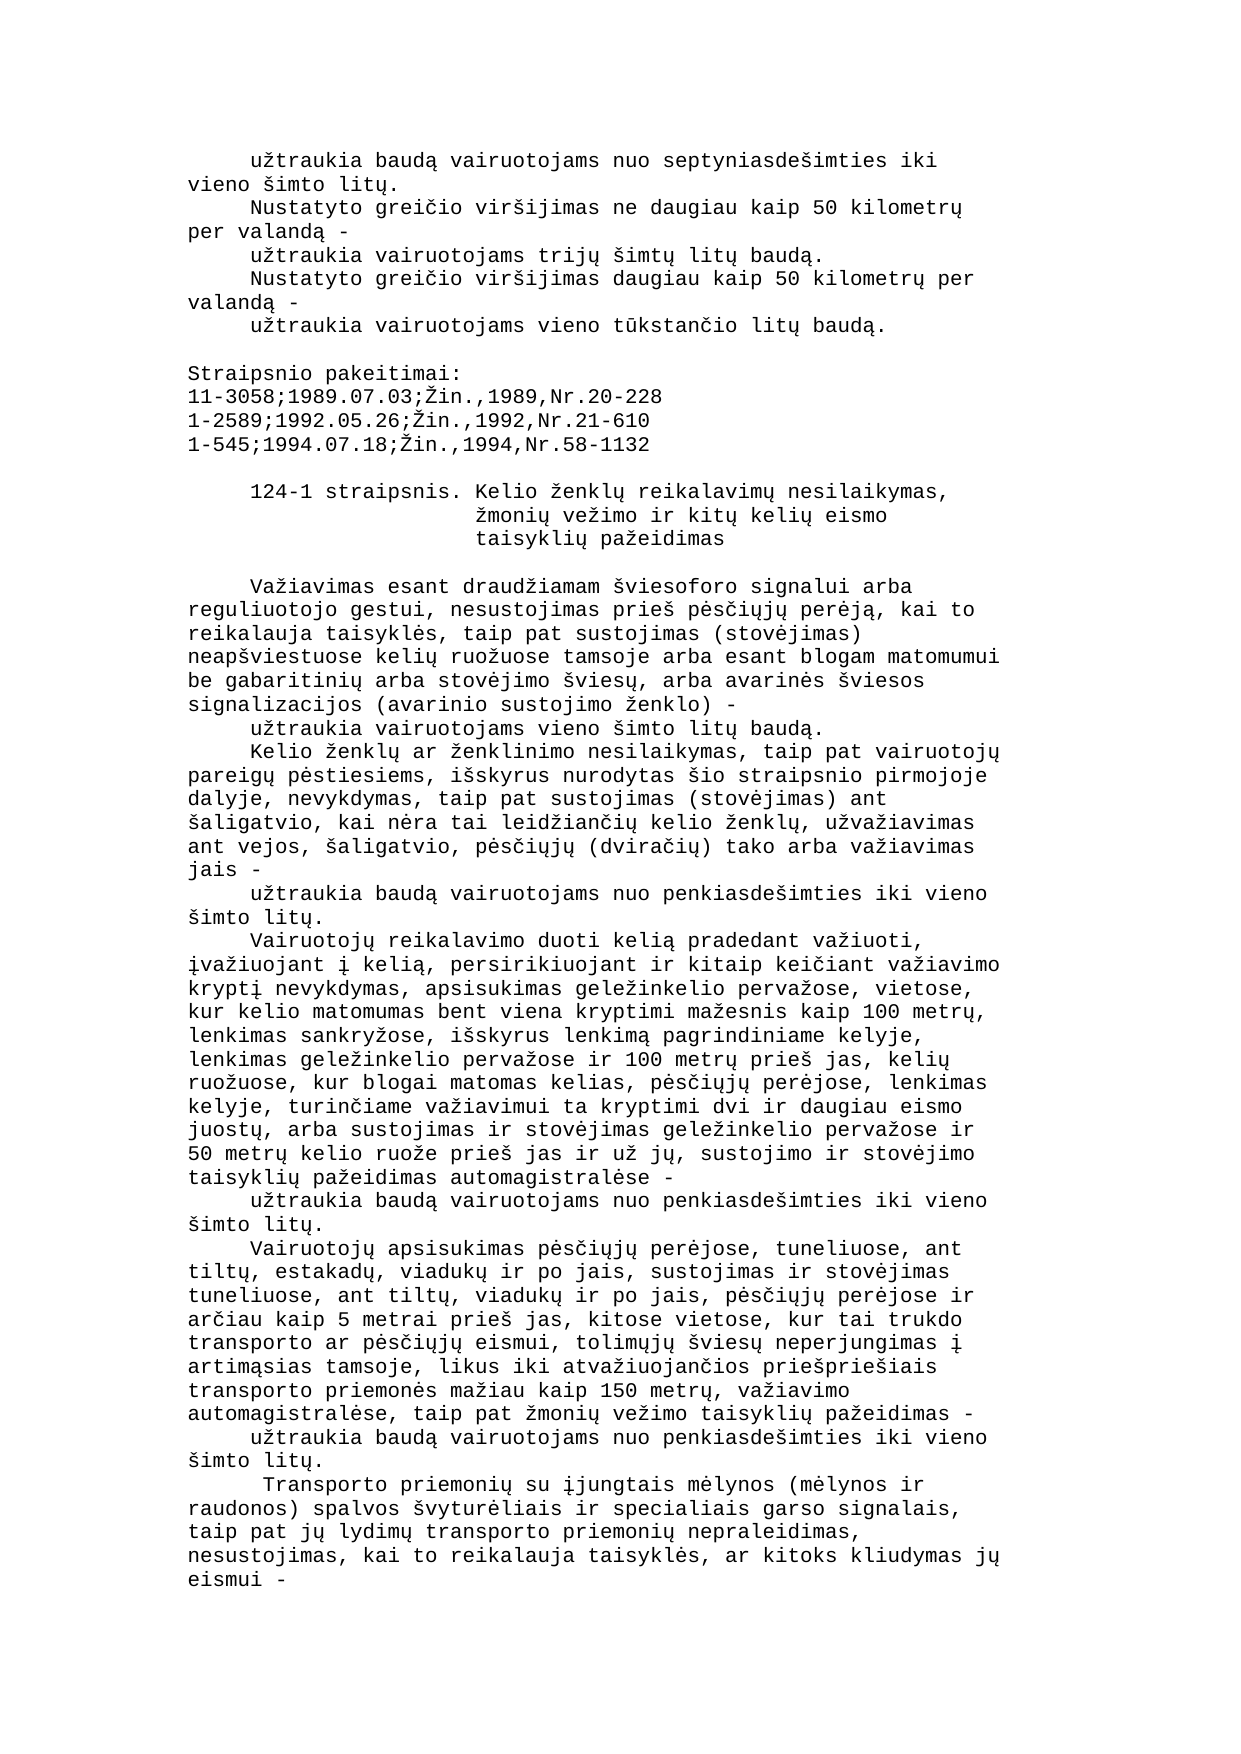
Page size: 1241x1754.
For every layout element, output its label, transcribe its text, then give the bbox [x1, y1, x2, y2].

text Važiavimas esant draudžiamam šviesoforo signalui arba [187, 576, 1053, 599]
text lenkimas geležinkelio pervažose ir 100 metrų prieš jas, kelių [187, 1048, 1053, 1072]
text Straipsnio pakeitimai: [187, 363, 1053, 386]
text ruožuose, kur blogai matomas kelias, pėsčiųjų perėjose, lenkimas [187, 1072, 1053, 1096]
text 1-2589;1992.05.26;Žin.,1992,Nr.21-610 [187, 410, 1053, 434]
text 11-3058;1989.07.03;Žin.,1989,Nr.20-228 [187, 386, 1053, 410]
text užtraukia vairuotojams vieno šimto litų baudą. [187, 717, 1053, 741]
text reguliuotojo gestui, nesustojimas prieš pėsčiųjų perėją, kai to [187, 599, 1053, 623]
text taisyklių pažeidimas [187, 528, 1053, 552]
text signalizacijos (avarinio sustojimo ženklo) - [187, 694, 1053, 717]
text Kelio ženklų ar ženklinimo nesilaikymas, taip pat vairuotojų [187, 741, 1053, 765]
text jais - [187, 859, 1053, 883]
text taisyklių pažeidimas automagistralėse - [187, 1167, 1053, 1190]
text šaligatvio, kai nėra tai leidžiančių kelio ženklų, užvažiavimas [187, 812, 1053, 836]
text transporto ar pėsčiųjų eismui, tolimųjų šviesų neperjungimas į [187, 1332, 1053, 1356]
text kelyje, turinčiame važiavimui ta kryptimi dvi ir daugiau eismo [187, 1096, 1053, 1119]
text reikalauja taisyklės, taip pat sustojimas (stovėjimas) [187, 623, 1053, 647]
text taip pat jų lydimų transporto priemonių nepraleidimas, [187, 1521, 1053, 1545]
text dalyje, nevykdymas, taip pat sustojimas (stovėjimas) ant [187, 788, 1053, 812]
text kur kelio matomumas bent viena kryptimi mažesnis kaip 100 metrų, [187, 1001, 1053, 1025]
text arčiau kaip 5 metrai prieš jas, kitose vietose, kur tai trukdo [187, 1309, 1053, 1332]
text žmonių vežimo ir kitų kelių eismo [187, 505, 1053, 528]
text užtraukia baudą vairuotojams nuo penkiasdešimties iki vieno [187, 1427, 1053, 1451]
text užtraukia baudą vairuotojams nuo penkiasdešimties iki vieno [187, 883, 1053, 907]
text juostų, arba sustojimas ir stovėjimas geležinkelio pervažose ir [187, 1119, 1053, 1143]
text neapšviestuose kelių ruožuose tamsoje arba esant blogam matomumui [187, 647, 1053, 670]
text be gabaritinių arba stovėjimo šviesų, arba avarinės šviesos [187, 670, 1053, 694]
text Nustatyto greičio viršijimas ne daugiau kaip 50 kilometrų [187, 197, 1053, 221]
text 1-545;1994.07.18;Žin.,1994,Nr.58-1132 [187, 434, 1053, 457]
text 50 metrų kelio ruože prieš jas ir už jų, sustojimo ir stovėjimo [187, 1143, 1053, 1167]
text artimąsias tamsoje, likus iki atvažiuojančios priešpriešiais [187, 1356, 1053, 1379]
text Nustatyto greičio viršijimas daugiau kaip 50 kilometrų per [187, 268, 1053, 292]
text 124-1 straipsnis. Kelio ženklų reikalavimų nesilaikymas, [187, 481, 1053, 505]
text Transporto priemonių su įjungtais mėlynos (mėlynos ir [187, 1474, 1053, 1498]
text vieno šimto litų. [187, 174, 1053, 197]
text Vairuotojų reikalavimo duoti kelią pradedant važiuoti, [187, 930, 1053, 954]
text kryptį nevykdymas, apsisukimas geležinkelio pervažose, vietose, [187, 978, 1053, 1001]
text įvažiuojant į kelią, persirikiuojant ir kitaip keičiant važiavimo [187, 954, 1053, 978]
text užtraukia vairuotojams vieno tūkstančio litų baudą. [187, 316, 1053, 339]
text užtraukia baudą vairuotojams nuo septyniasdešimties iki [187, 150, 1053, 174]
text valandą - [187, 292, 1053, 316]
text tuneliuose, ant tiltų, viadukų ir po jais, pėsčiųjų perėjose ir [187, 1285, 1053, 1309]
text lenkimas sankryžose, išskyrus lenkimą pagrindiniame kelyje, [187, 1025, 1053, 1048]
text transporto priemonės mažiau kaip 150 metrų, važiavimo [187, 1379, 1053, 1403]
text automagistralėse, taip pat žmonių vežimo taisyklių pažeidimas - [187, 1403, 1053, 1427]
text nesustojimas, kai to reikalauja taisyklės, ar kitoks kliudymas jų [187, 1545, 1053, 1569]
text pareigų pėstiesiems, išskyrus nurodytas šio straipsnio pirmojoje [187, 765, 1053, 788]
text per valandą - [187, 221, 1053, 244]
text tiltų, estakadų, viadukų ir po jais, sustojimas ir stovėjimas [187, 1261, 1053, 1285]
text šimto litų. [187, 1451, 1053, 1474]
text užtraukia vairuotojams trijų šimtų litų baudą. [187, 244, 1053, 268]
text Vairuotojų apsisukimas pėsčiųjų perėjose, tuneliuose, ant [187, 1238, 1053, 1261]
text ant vejos, šaligatvio, pėsčiųjų (dviračių) tako arba važiavimas [187, 836, 1053, 859]
text šimto litų. [187, 907, 1053, 930]
text eismui - [187, 1569, 1053, 1592]
text raudonos) spalvos švyturėliais ir specialiais garso signalais, [187, 1498, 1053, 1521]
text šimto litų. [187, 1214, 1053, 1238]
text užtraukia baudą vairuotojams nuo penkiasdešimties iki vieno [187, 1190, 1053, 1214]
